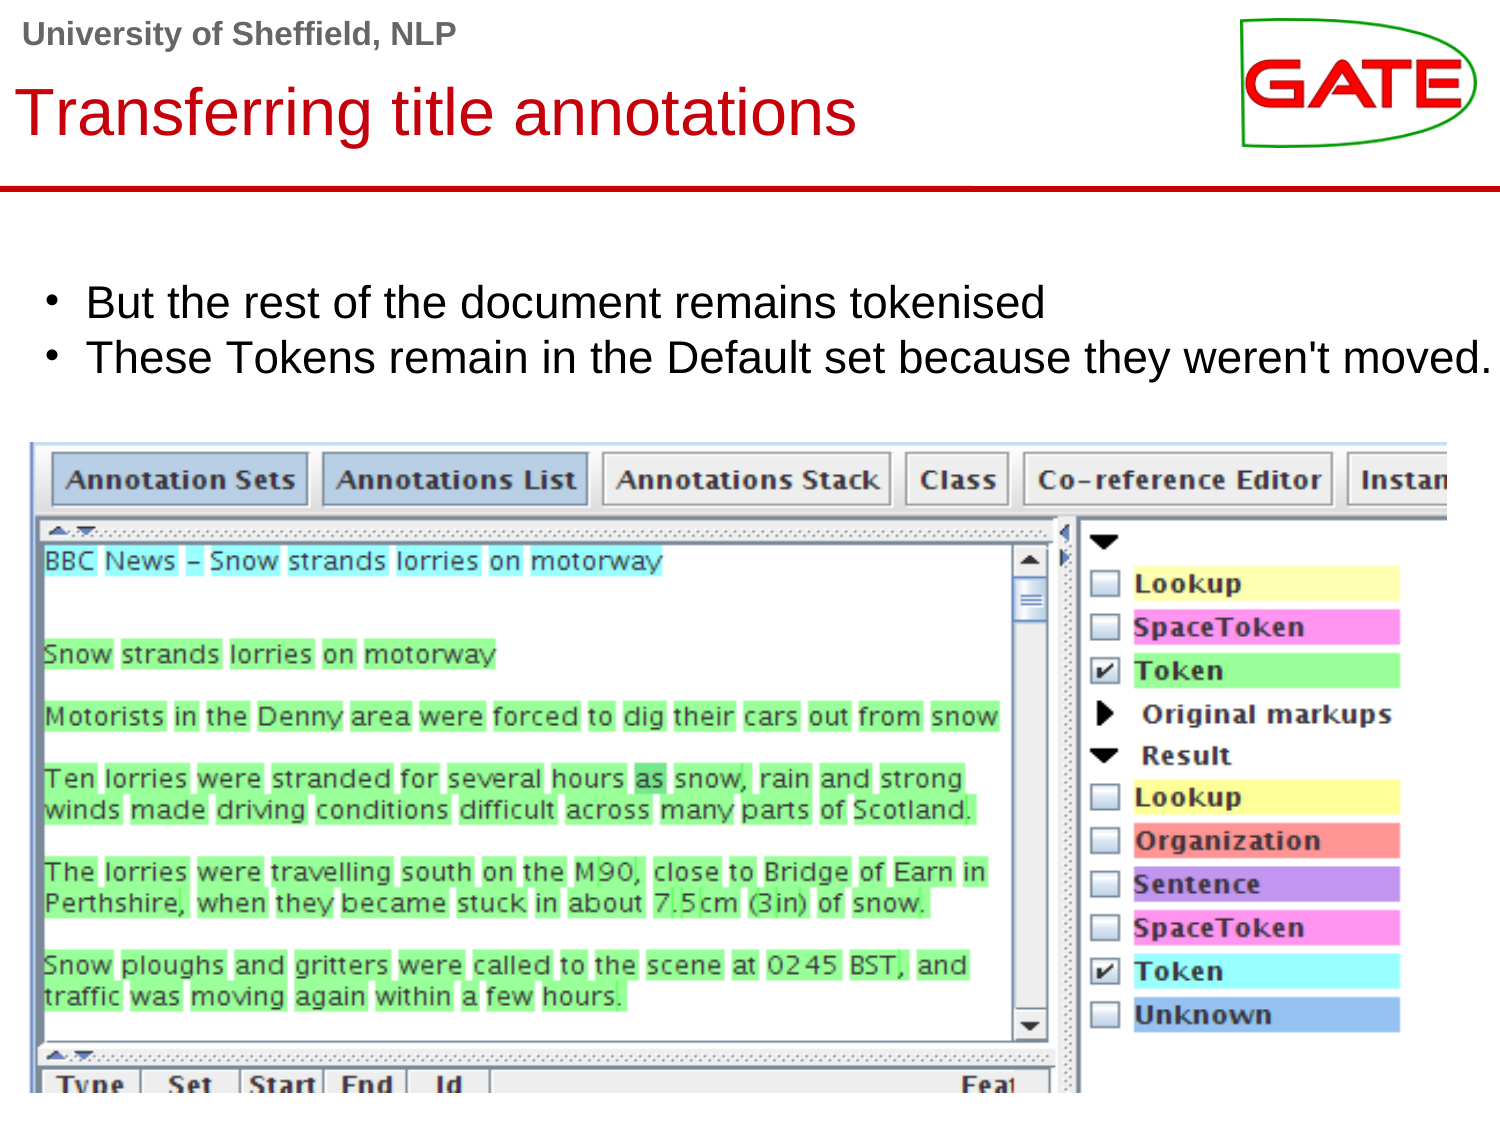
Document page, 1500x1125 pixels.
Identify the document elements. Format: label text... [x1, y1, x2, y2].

picture [1240, 18, 1477, 148]
picture [29, 442, 1447, 1093]
title Transferring title annotations [0, 4, 1240, 214]
text_box But the rest of the document remains tokenised These Tokens remain in the Default set because they weren't moved. [29, 265, 1500, 391]
